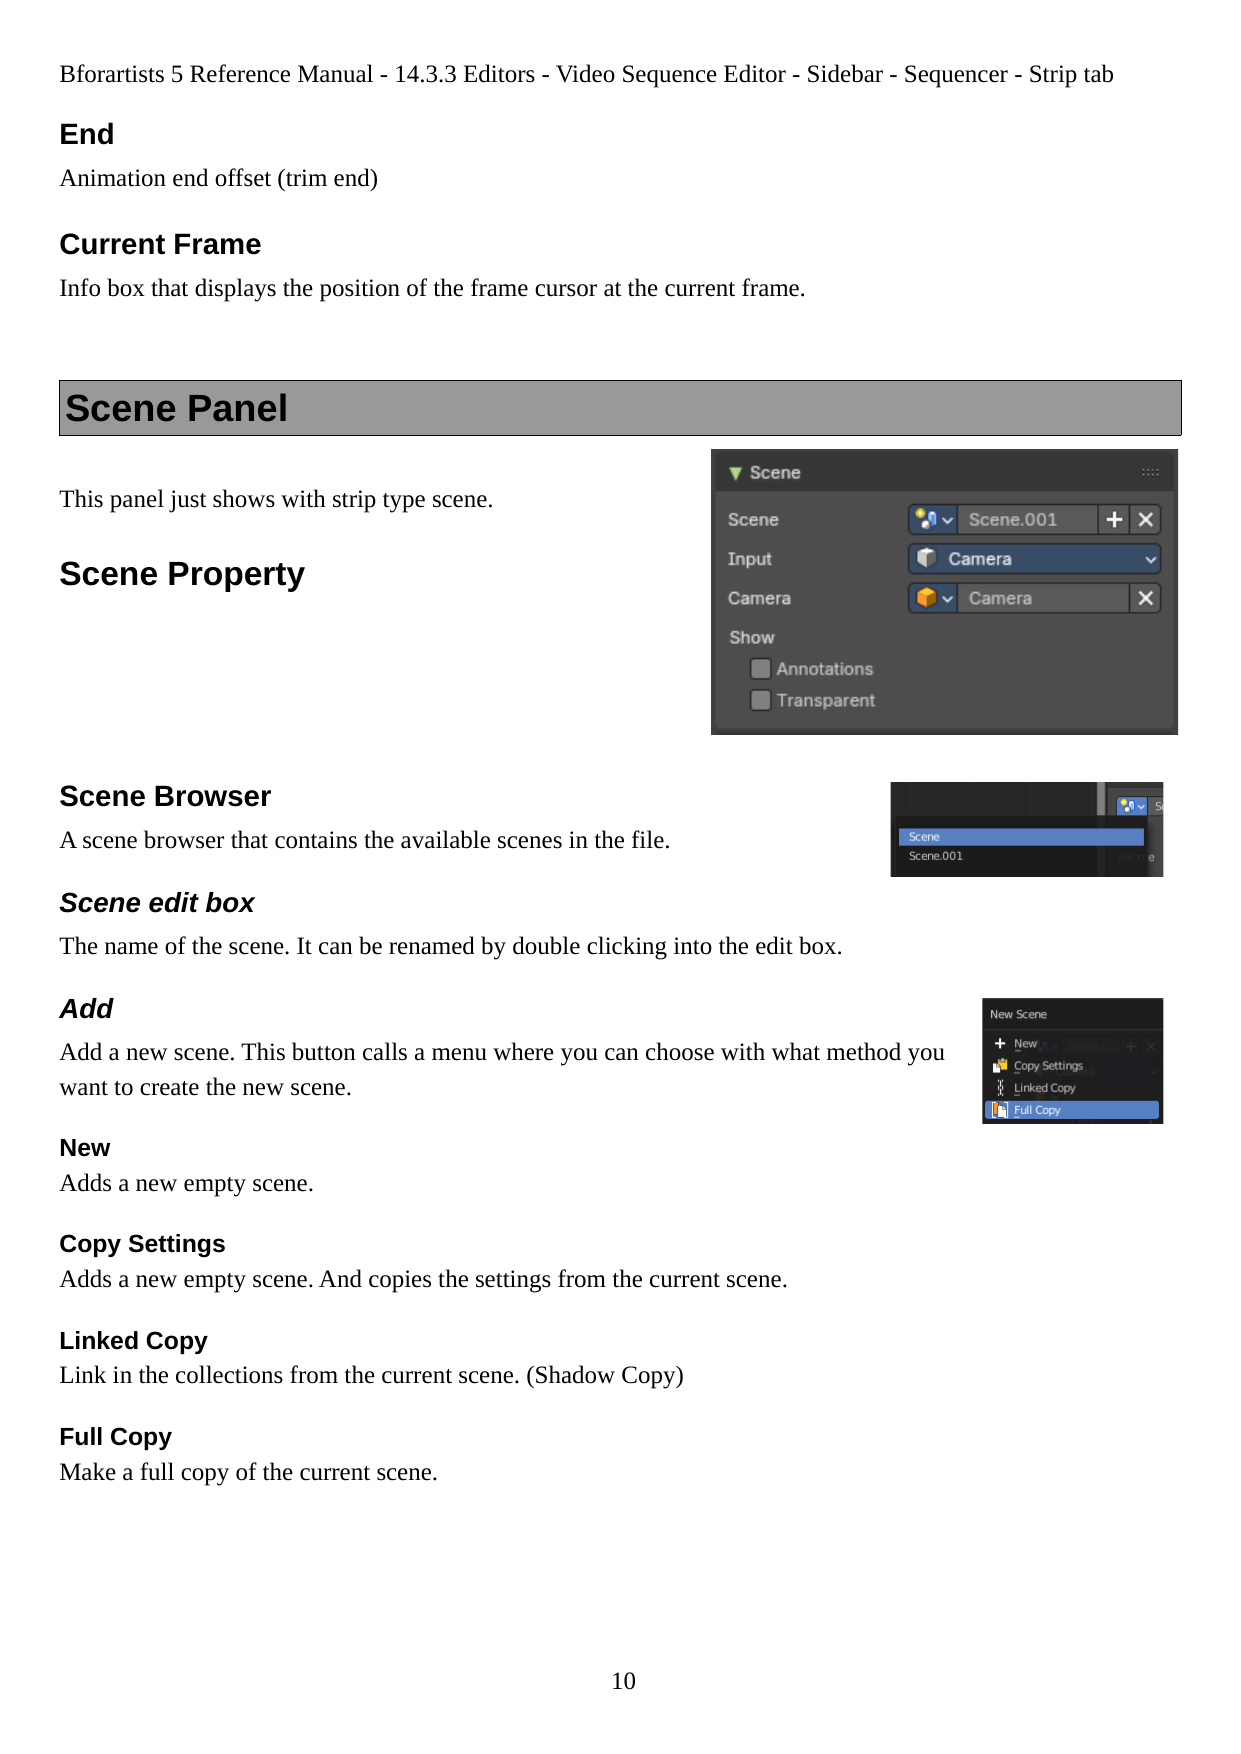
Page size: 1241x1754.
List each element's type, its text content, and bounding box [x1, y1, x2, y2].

text Link in the collections from the current scene. (Shadow Copy) [59, 1361, 1181, 1389]
subtitle New [59, 1133, 1181, 1162]
text Info box that displays the position of the frame cursor at the current frame. [59, 273, 1181, 302]
text Adds a new empty scene. [59, 1168, 1181, 1197]
text This panel just shows with strip type scene. [59, 484, 711, 513]
subtitle Current Frame [59, 227, 1181, 261]
subtitle Linked Copy [59, 1326, 1181, 1354]
text Adds a new empty scene. And copies the settings from the current scene. [59, 1264, 1181, 1293]
subtitle Scene edit box [59, 887, 1181, 919]
subtitle Scene Property [59, 554, 711, 593]
text Make a full copy of the current scene. [59, 1457, 1181, 1486]
text Add a new scene. This button calls a menu where you can choose with what method you want to create the new scene. [59, 1037, 982, 1100]
picture [711, 449, 1179, 735]
picture [982, 998, 1164, 1124]
text The name of the scene. It can be renamed by double clicking into the edit box. [59, 931, 1181, 960]
text A scene browser that contains the available scenes in the file. [59, 825, 890, 854]
subtitle Scene Browser [59, 779, 1181, 813]
subtitle Copy Settings [59, 1229, 1181, 1258]
subtitle End [59, 117, 1181, 151]
picture [890, 782, 1164, 877]
subtitle Full Copy [59, 1422, 1181, 1451]
subtitle Add [59, 993, 1181, 1024]
table_header Scene Panel [60, 381, 1181, 435]
text Animation end offset (trim end) [59, 163, 1181, 192]
